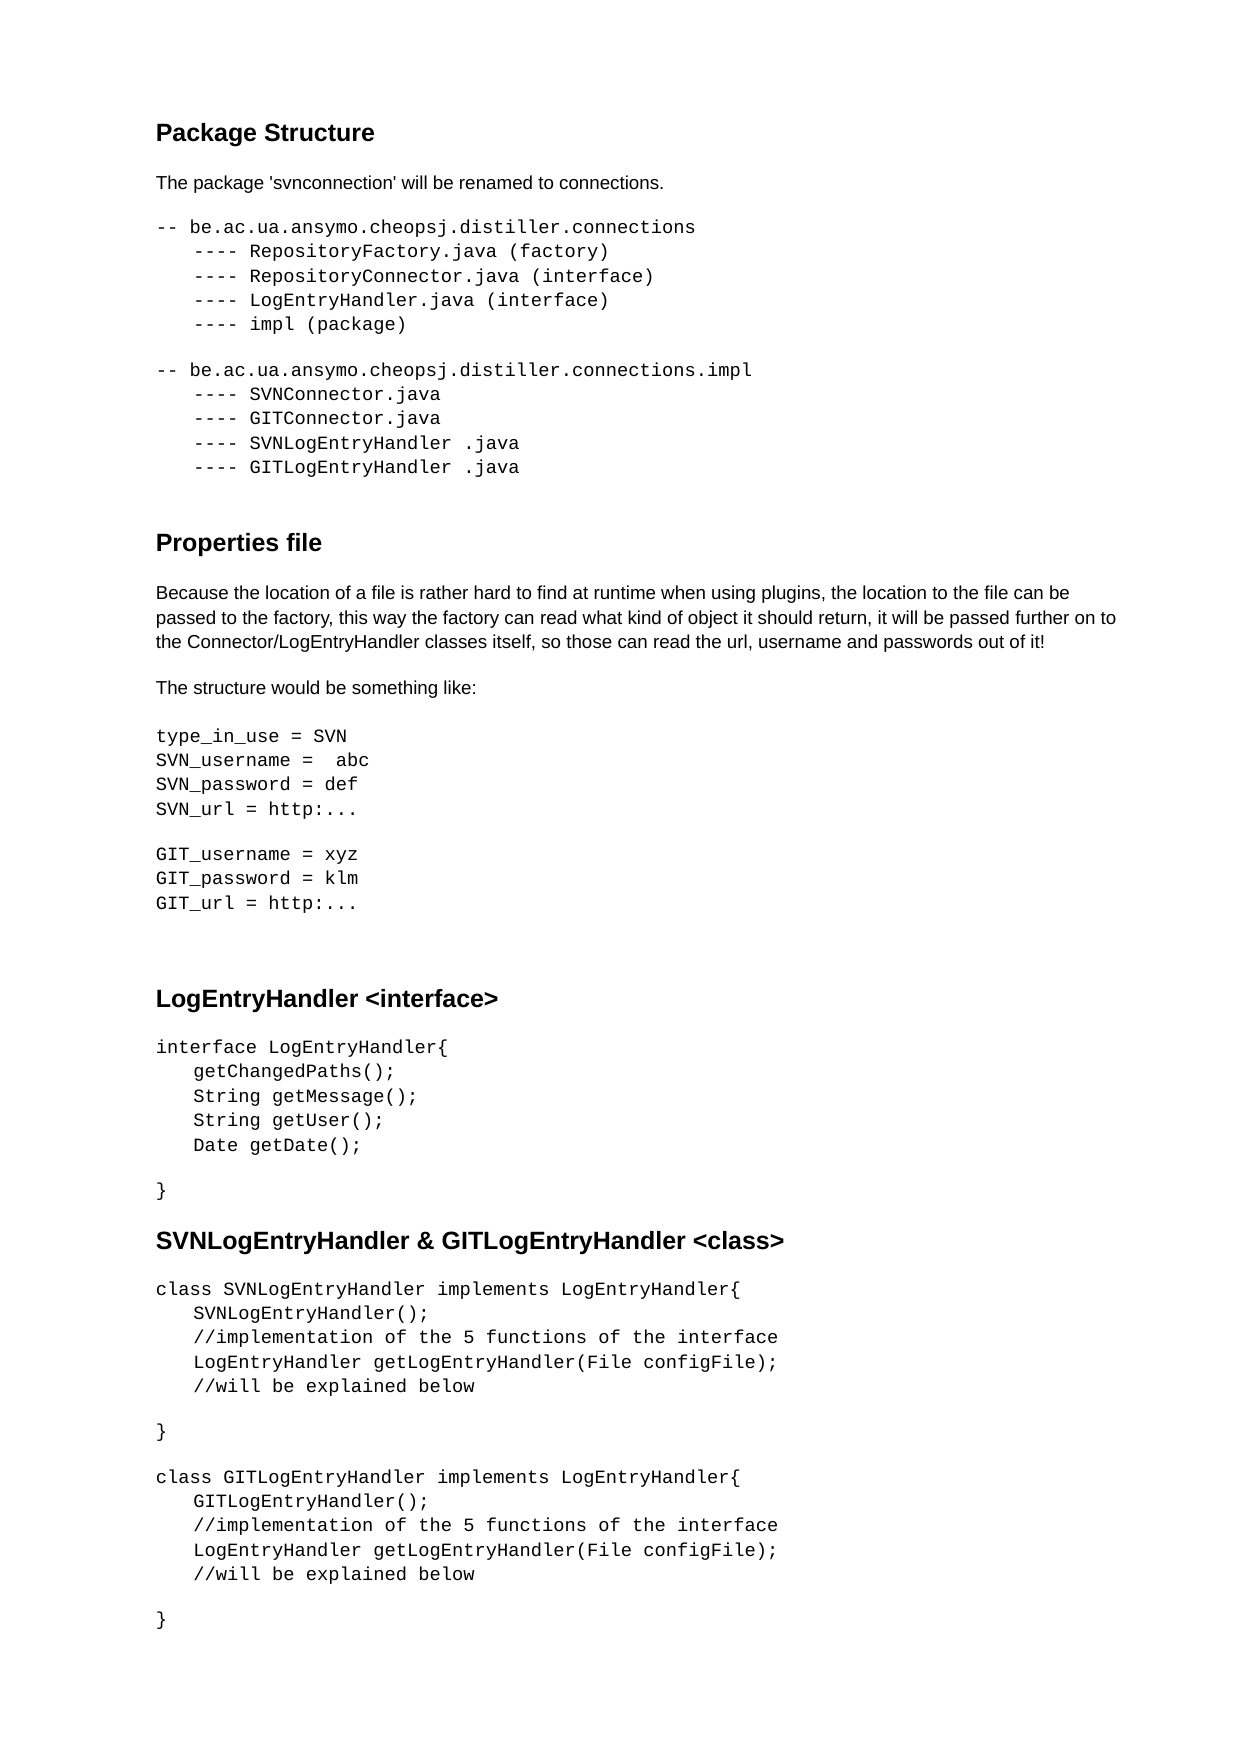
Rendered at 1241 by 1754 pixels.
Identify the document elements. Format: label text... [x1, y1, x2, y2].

text The structure would be something like: type_in_use = SVN SVN_username = abc SVN_password = def SVN_url = http:... [156, 677, 1122, 821]
text class SVNLogEntryHandler implements LogEntryHandler{ SVNLogEntryHandler(); //implementation of the 5 functions of the interface LogEntryHandler getLogEntryHandler(File configFile); //will be explained below [156, 1279, 1122, 1398]
text SVNLogEntryHandler & GITLogEntryHandler <class> [156, 1226, 1122, 1254]
text -- be.ac.ua.ansymo.cheopsj.distiller.connections.impl ---- SVNConnector.java ---- GITConnector.java ---- SVNLogEntryHandler .java ---- GITLogEntryHandler .java [156, 360, 1122, 504]
text } [156, 1610, 1122, 1631]
text interface LogEntryHandler{ getChangedPaths(); String getMessage(); String getUser(); Date getDate(); [156, 1038, 1122, 1157]
text GIT_username = xyz GIT_password = klm GIT_url = http:... [156, 845, 1122, 915]
text Because the location of a file is rather hard to find at runtime when using plugins, the location to the file can be passed to the factory, this way the factory can read what kind of object it should return, it will be passed further on to the Connector/LogEntryHandler classes itself, so those can read the url, username and passwords out of it! [156, 582, 1122, 653]
text -- be.ac.ua.ansymo.cheopsj.distiller.connections ---- RepositoryFactory.java (factory) ---- RepositoryConnector.java (interface) ---- LogEntryHandler.java (interface) ---- impl (package) [156, 218, 1122, 336]
text Package Structure [156, 118, 1122, 147]
text LogEntryHandler <interface> [156, 984, 1122, 1013]
text } [156, 1181, 1122, 1202]
text Properties file [156, 528, 1122, 557]
text class GITLogEntryHandler implements LogEntryHandler{ GITLogEntryHandler(); //implementation of the 5 functions of the interface LogEntryHandler getLogEntryHandler(File configFile); //will be explained below [156, 1467, 1122, 1586]
text The package 'svnconnection' will be renamed to connections. [156, 172, 1122, 193]
text } [156, 1422, 1122, 1443]
